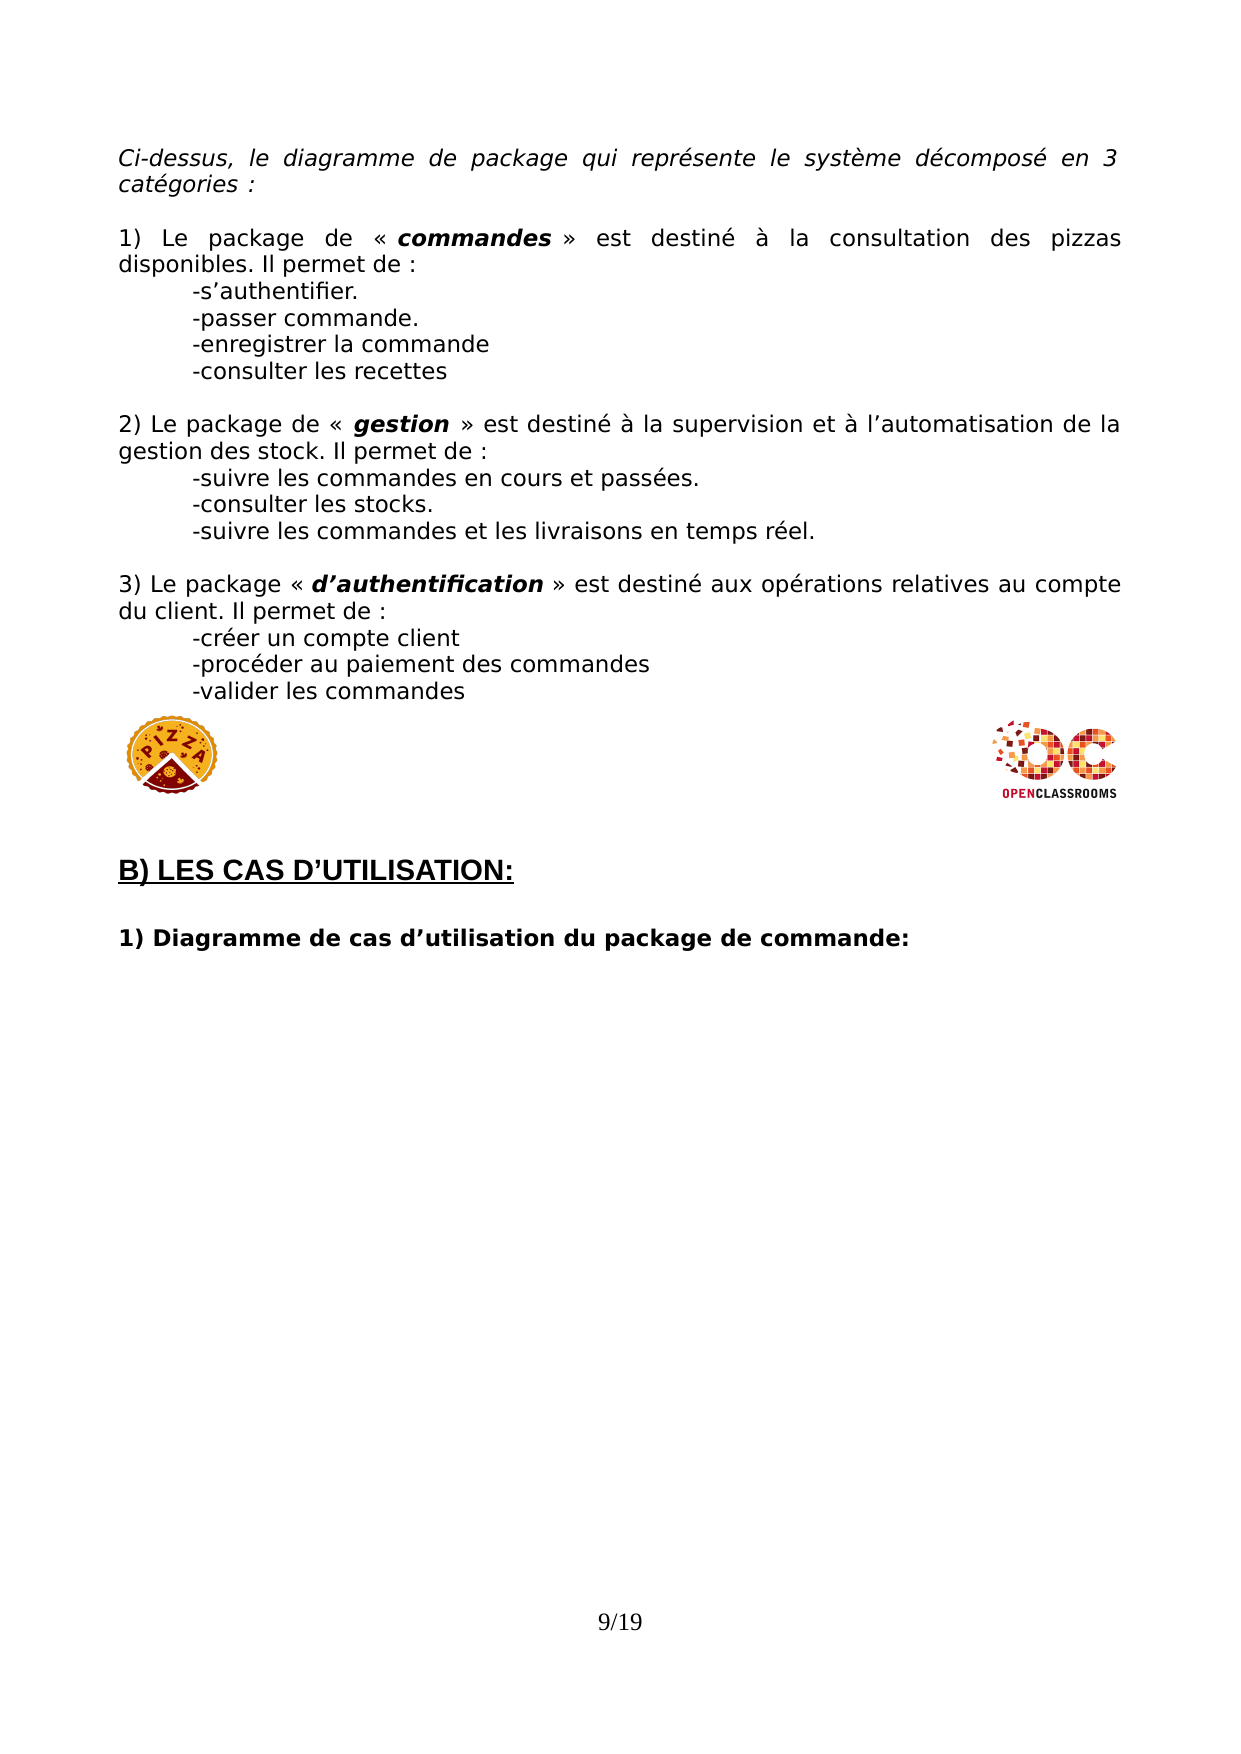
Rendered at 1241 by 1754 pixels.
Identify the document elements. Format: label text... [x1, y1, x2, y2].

subtitle B) LES CAS D’UTILISATION: [118, 853, 1122, 886]
text -consulter les recettes [118, 358, 1122, 385]
text -consulter les stocks. [118, 491, 1122, 518]
text -créer un compte client [118, 625, 1122, 651]
text 1) Diagramme de cas d’utilisation du package de commande: [118, 926, 1122, 952]
text -s’authentifier. [118, 278, 1122, 305]
text -enregistrer la commande [118, 331, 1122, 358]
text Ci-dessus, le diagramme de package qui représente le système décomposé en 3 catégories : [118, 145, 1122, 198]
text -suivre les commandes en cours et passées. [118, 465, 1122, 491]
text 1) Le package de « commandes » est destiné à la consultation des pizzas disponibles. Il permet de : [118, 225, 1122, 278]
text -valider les commandes [118, 678, 1122, 705]
picture [987, 712, 1121, 806]
text -passer commande. [118, 305, 1122, 331]
text -procéder au paiement des commandes [118, 651, 1122, 678]
text 2) Le package de « gestion » est destiné à la supervision et à l’automatisation de la gestion des stock. Il permet de : [118, 411, 1122, 465]
text 3) Le package « d’authentification » est destiné aux opérations relatives au compte du client. Il permet de : [118, 571, 1122, 625]
text -suivre les commandes et les livraisons en temps réel. [118, 518, 1122, 545]
picture [117, 707, 227, 802]
